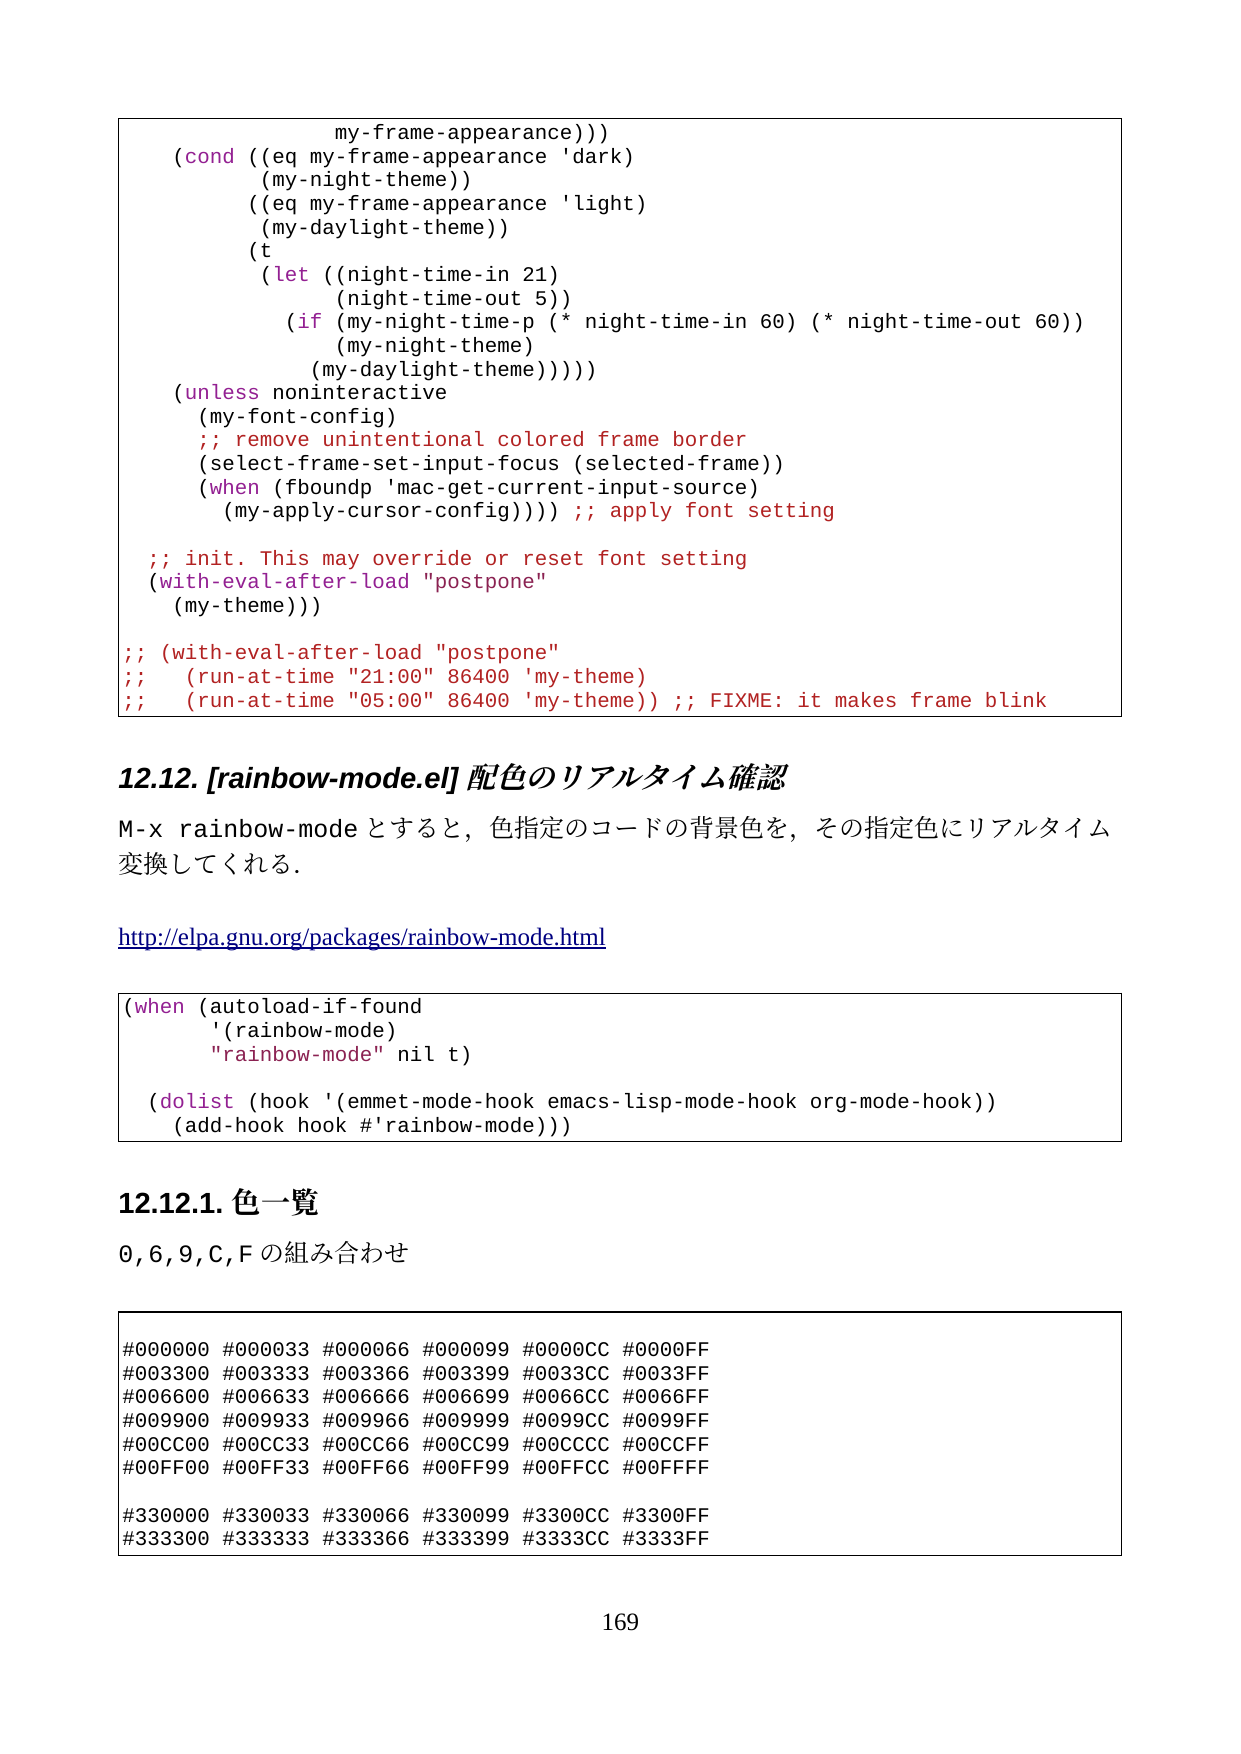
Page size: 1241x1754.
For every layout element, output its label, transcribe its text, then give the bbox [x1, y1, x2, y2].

text (my-daylight-theme))))) [119, 354, 1121, 378]
text (when (autoload-if-found [119, 994, 1121, 1016]
text #003300 #003333 #003366 #003399 #0033CC #0033FF [119, 1359, 1121, 1382]
text (unless noninteractive [119, 378, 1121, 402]
text "rainbow-mode" nil t) [119, 1040, 1121, 1063]
text ;; init. This may override or reset font setting [119, 544, 1121, 567]
text ((eq my-frame-appearance 'light) [119, 189, 1121, 213]
text M-x rainbow-mode とすると，色指定のコードの背景色を，その指定色にリアルタイム変換してくれる． [118, 809, 1122, 910]
text ;; (run-at-time "21:00" 86400 'my-theme) [119, 662, 1121, 686]
text (add-hook hook #'rainbow-mode))) [119, 1111, 1121, 1141]
text (dolist (hook '(emmet-mode-hook emacs-lisp-mode-hook org-mode-hook)) [119, 1087, 1121, 1111]
text #330000 #330033 #330066 #330099 #3300CC #3300FF [119, 1501, 1121, 1524]
text #000000 #000033 #000066 #000099 #0000CC #0000FF [119, 1335, 1121, 1359]
text (my-night-theme) [119, 331, 1121, 354]
text ;; (run-at-time "05:00" 86400 'my-theme)) ;; FIXME: it makes frame blink [119, 686, 1121, 716]
text (with-eval-after-load "postpone" [119, 567, 1121, 591]
text my-frame-appearance))) [119, 119, 1121, 142]
text 0,6,9,C,F の組み合わせ [118, 1234, 1122, 1299]
text (if (my-night-time-p (* night-time-in 60) (* night-time-out 60)) [119, 307, 1121, 331]
text (my-night-theme)) [119, 165, 1121, 189]
text (let ((night-time-in 21) [119, 260, 1121, 284]
text (my-font-config) [119, 402, 1121, 426]
text (when (fboundp 'mac-get-current-input-source) [119, 473, 1121, 496]
text #00FF00 #00FF33 #00FF66 #00FF99 #00FFCC #00FFFF [119, 1453, 1121, 1477]
text (my-theme))) [119, 591, 1121, 615]
text http://elpa.gnu.org/packages/rainbow-mode.html [118, 922, 1122, 980]
text #006600 #006633 #006666 #006699 #0066CC #0066FF [119, 1382, 1121, 1406]
text ;; (with-eval-after-load "postpone" [119, 638, 1121, 662]
text (night-time-out 5)) [119, 284, 1121, 307]
text '(rainbow-mode) [119, 1016, 1121, 1040]
text #333300 #333333 #333366 #333399 #3333CC #3333FF [119, 1524, 1121, 1555]
subtitle 色一覧 [118, 1179, 1122, 1221]
text (my-daylight-theme)) [119, 213, 1121, 236]
text (my-apply-cursor-config)))) ;; apply font setting [119, 496, 1121, 520]
text #00CC00 #00CC33 #00CC66 #00CC99 #00CCCC #00CCFF [119, 1430, 1121, 1453]
text (t [119, 236, 1121, 260]
text (select-frame-set-input-focus (selected-frame)) [119, 449, 1121, 473]
text ;; remove unintentional colored frame border [119, 426, 1121, 449]
text #009900 #009933 #009966 #009999 #0099CC #0099FF [119, 1406, 1121, 1430]
subtitle [rainbow-mode.el] 配色のリアルタイム確認 [118, 754, 1122, 796]
text (cond ((eq my-frame-appearance 'dark) [119, 142, 1121, 165]
